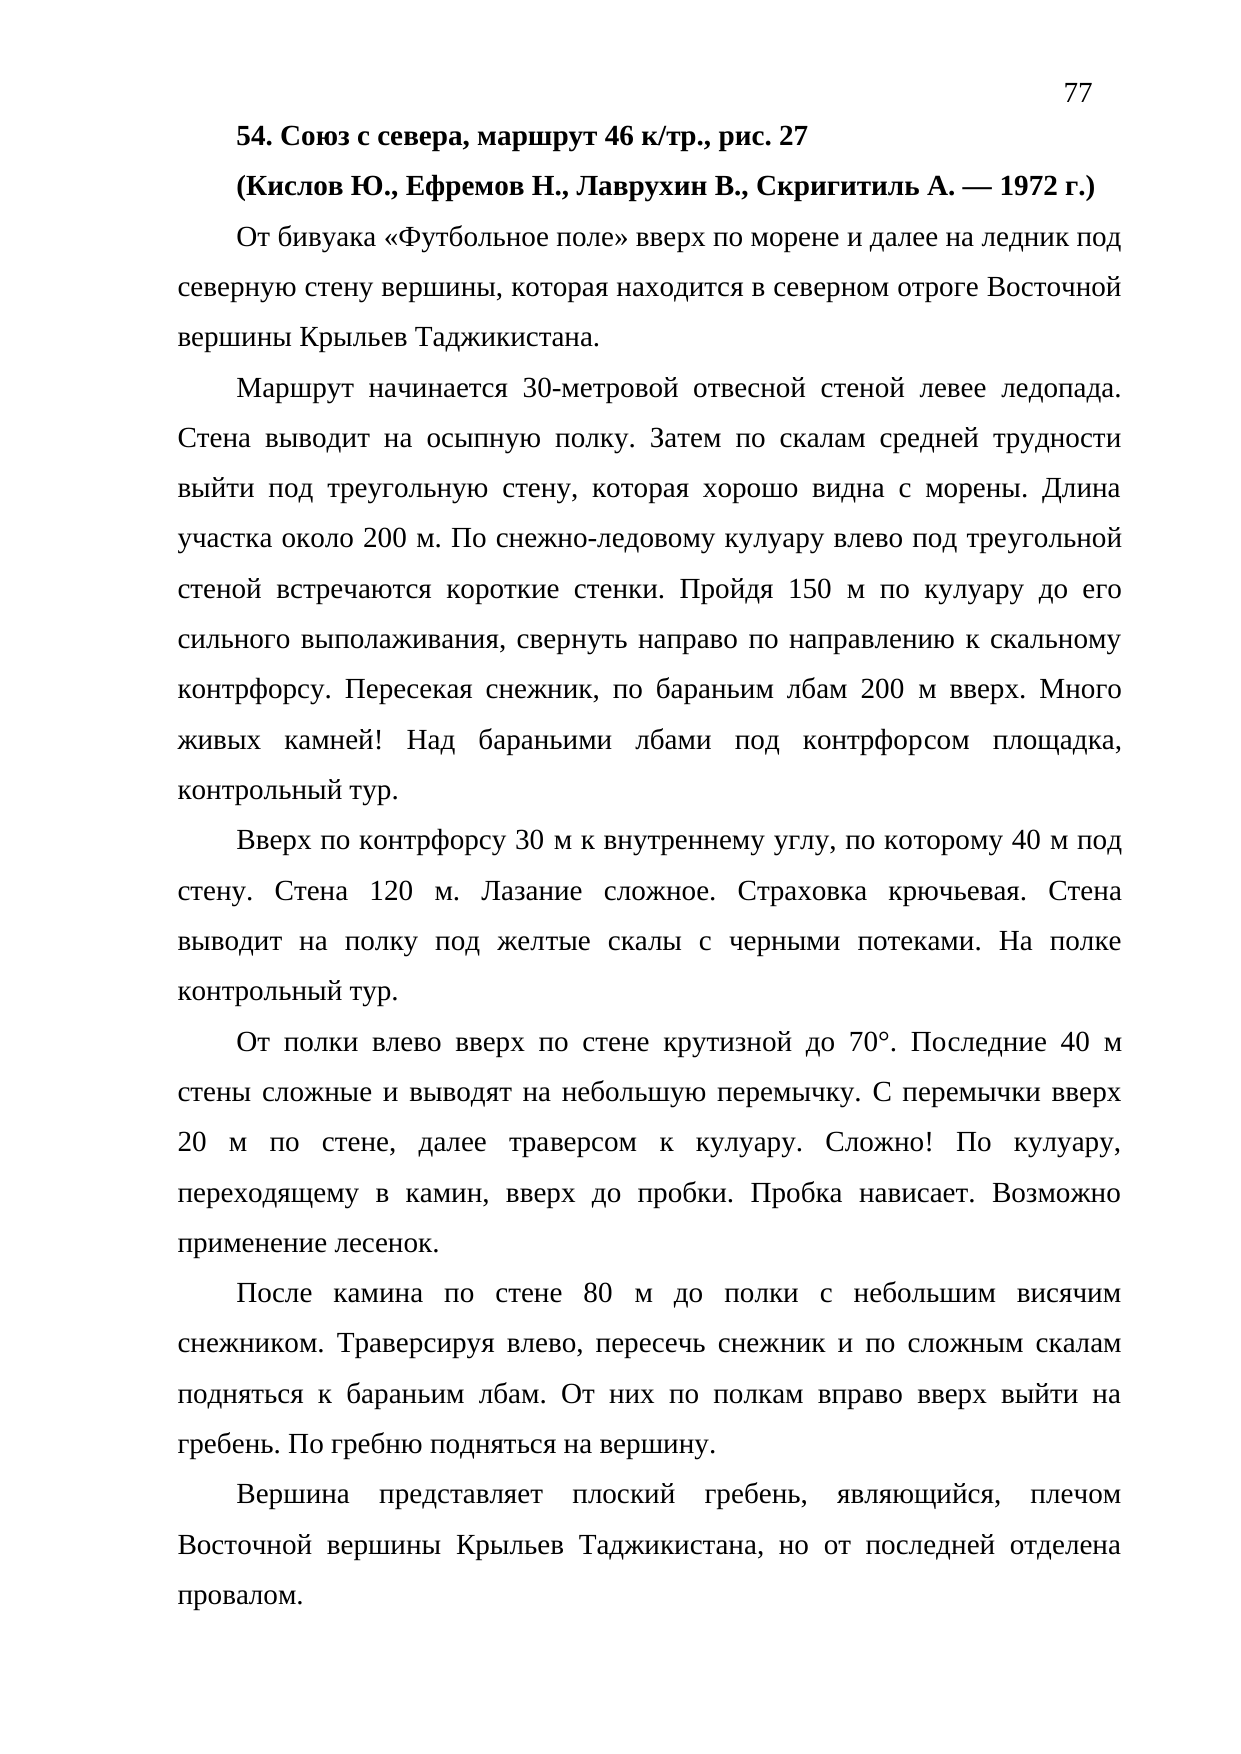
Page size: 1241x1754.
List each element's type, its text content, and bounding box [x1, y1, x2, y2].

text Вверх по контрфорсу 30 м к внутреннему углу, по ко­торому 40 м под стену. Стена 120 м. Лазание сложное. Страховка крючьевая. Стена выводит на полку под жел­тые скалы с черными потеками. На полке контрольный тур. [177, 822, 1122, 1007]
text Вершина представляет плоский гребень, являющийся, плечом Восточной вершины Крыльев Таджикистана, но от последней отделена провалом. [177, 1477, 1122, 1611]
text От бивуака «Футбольное поле» вверх по морене и далее на ледник под северную стену вершины, которая находится в северном отроге Восточной вершины Крыль­ев Таджикистана. [177, 219, 1122, 353]
text После камина по стене 80 м до полки с небольшим висячим снежником. Траверсируя влево, пересечь снеж­ник и по сложным скалам подняться к бараньим лбам. От них по полкам вправо вверх выйти на гребень. По гребню подняться на вершину. [177, 1275, 1122, 1460]
text 54. Союз с севера, маршрут 46 к/тр., рис. 27 [177, 118, 1122, 152]
text (Кислов Ю., Ефремов Н., Лаврухин В., Скригитиль А. — 1972 г.) [177, 168, 1122, 202]
text От полки влево вверх по стене крутизной до 70°. По­следние 40 м стены сложные и выводят на небольшую перемычку. С перемычки вверх 20 м по стене, далее тра­версом к кулуару. Сложно! По кулуару, переходящему в камин, вверх до пробки. Пробка нависает. Возможно применение лесенок. [177, 1024, 1122, 1258]
text Маршрут начинается 30-метровой отвесной стеной левее ледопада. Стена выводит на осыпную полку. Затем по скалам средней трудности выйти под треугольную стену, которая хорошо видна с морены. Длина участка около 200 м. По снежно-ледовому кулуару влево под тре­угольной стеной встречаются короткие стенки. Пройдя 150 м по кулуару до его сильного выполаживания, свер­нуть направо по направлению к скальному контрфорсу. Пересекая снежник, по бараньим лбам 200 м вверх. Мно­го живых камней! Над бараньими лбами под контрфор­сом площадка, контрольный тур. [177, 370, 1122, 806]
